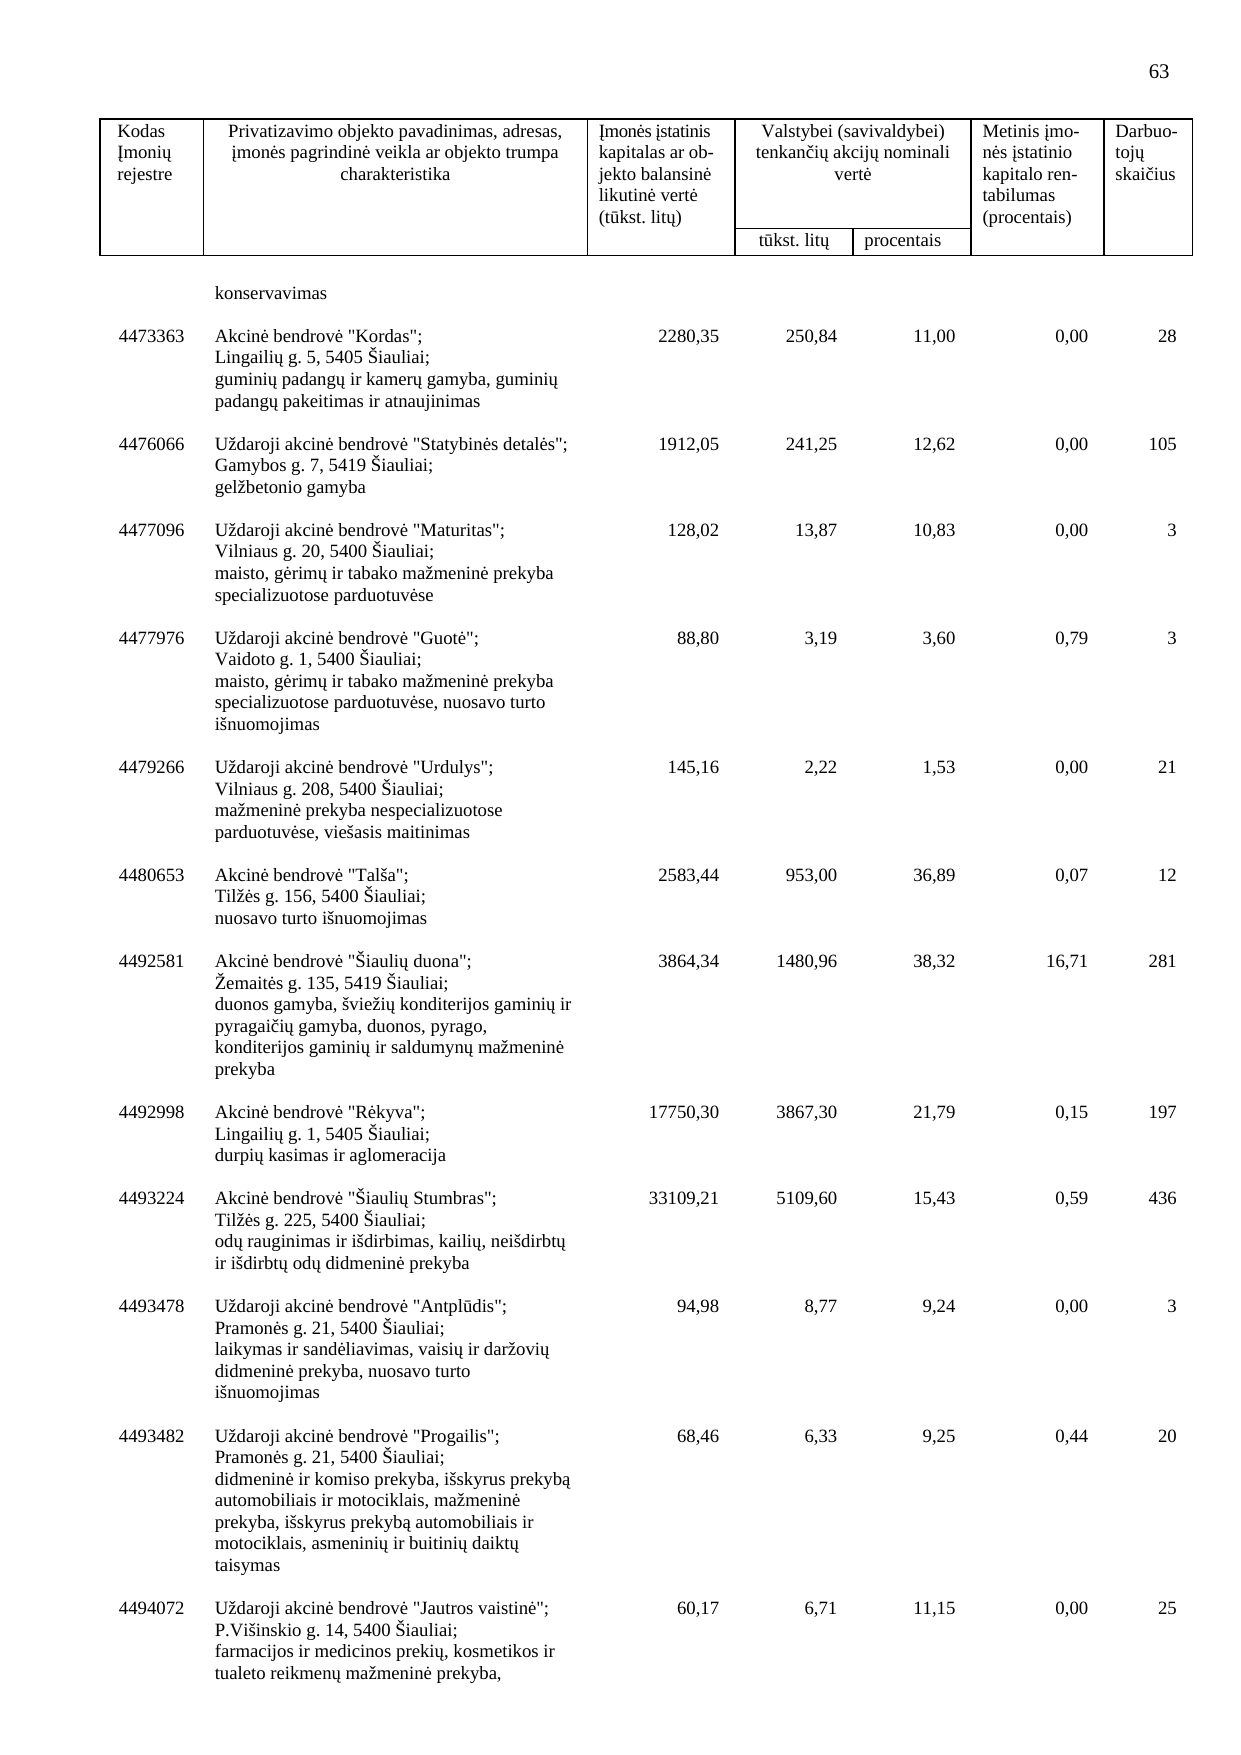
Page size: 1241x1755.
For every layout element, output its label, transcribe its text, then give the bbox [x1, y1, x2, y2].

table_cell [972, 228, 1103, 254]
table_cell Uždaroji akcinė bendrovė "Urdulys"; Vilniaus g. 208, 5400 Šiauliai; mažmeninė prekyba nespecializuotose parduotuvėse, viešasis maitinimas [203, 756, 587, 864]
table_cell 145,16 [587, 756, 735, 864]
table_cell 2583,44 [587, 864, 735, 950]
table_cell 0,59 [971, 1187, 1104, 1295]
table_cell 197 [1104, 1101, 1192, 1187]
table_cell [100, 282, 203, 325]
table_cell 4479266 [100, 756, 203, 864]
table_cell [971, 282, 1104, 325]
table_cell 33109,21 [587, 1187, 735, 1295]
table_cell 60,17 [587, 1597, 735, 1683]
table_cell 250,84 [735, 325, 853, 433]
table_cell 36,89 [853, 864, 971, 950]
table_cell 0,00 [971, 1295, 1104, 1424]
table_header Įmonės įstatinis kapitalas ar ob-jekto balansinė likutinė vertė (tūkst. litų) [588, 120, 734, 227]
table_cell 6,71 [735, 1597, 853, 1683]
table_cell 4473363 [100, 325, 203, 433]
table_cell 4492581 [100, 950, 203, 1101]
table_cell Uždaroji akcinė bendrovė "Guotė"; Vaidoto g. 1, 5400 Šiauliai; maisto, gėrimų ir tabako mažmeninė prekyba specializuotose parduotuvėse, nuosavo turto išnuomojimas [203, 627, 587, 756]
table_cell 128,02 [587, 519, 735, 627]
table_cell 8,77 [735, 1295, 853, 1424]
table_cell 241,25 [735, 433, 853, 519]
table_cell 88,80 [587, 627, 735, 756]
table_cell [204, 228, 587, 254]
table_cell 21 [1104, 756, 1192, 864]
table_cell 11,15 [853, 1597, 971, 1683]
table_cell 0,79 [971, 627, 1104, 756]
table_cell 5109,60 [735, 1187, 853, 1295]
table_cell 3 [1104, 627, 1192, 756]
table_header Privatizavimo objekto pavadinimas, adresas, įmonės pagrindinė veikla ar objekto trumpa charakteristika [204, 120, 587, 227]
table_cell 4476066 [100, 433, 203, 519]
table_cell Akcinė bendrovė "Rėkyva"; Lingailių g. 1, 5405 Šiauliai; durpių kasimas ir aglomeracija [203, 1101, 587, 1187]
table_cell Akcinė bendrovė "Talša"; Tilžės g. 156, 5400 Šiauliai; nuosavo turto išnuomojimas [203, 864, 587, 950]
table_cell 10,83 [853, 519, 971, 627]
table_cell [1104, 282, 1192, 325]
table_cell Uždaroji akcinė bendrovė "Jautros vaistinė"; P.Višinskio g. 14, 5400 Šiauliai; farmacijos ir medicinos prekių, kosmetikos ir tualeto reikmenų mažmeninė prekyba, [203, 1597, 587, 1683]
table_cell 28 [1104, 325, 1192, 433]
table_cell 0,00 [971, 756, 1104, 864]
table_cell 6,33 [735, 1425, 853, 1597]
table_cell 15,43 [853, 1187, 971, 1295]
table_cell 16,71 [971, 950, 1104, 1101]
table_cell Uždaroji akcinė bendrovė "Statybinės detalės"; Gamybos g. 7, 5419 Šiauliai; gelžbetonio gamyba [203, 433, 587, 519]
table_cell 12,62 [853, 433, 971, 519]
table_cell Akcinė bendrovė "Kordas"; Lingailių g. 5, 5405 Šiauliai; guminių padangų ir kamerų gamyba, guminių padangų pakeitimas ir atnaujinimas [203, 325, 587, 433]
table_cell 3 [1104, 1295, 1192, 1424]
table_cell procentais [854, 229, 970, 254]
table_cell 4493482 [100, 1425, 203, 1597]
table_cell 11,00 [853, 325, 971, 433]
table_cell [203, 256, 587, 282]
table_cell Uždaroji akcinė bendrovė "Antplūdis"; Pramonės g. 21, 5400 Šiauliai; laikymas ir sandėliavimas, vaisių ir daržovių didmeninė prekyba, nuosavo turto išnuomojimas [203, 1295, 587, 1424]
table_cell 0,07 [971, 864, 1104, 950]
table_cell 281 [1104, 950, 1192, 1101]
table_cell 68,46 [587, 1425, 735, 1597]
table_cell 0,44 [971, 1425, 1104, 1597]
table_header Valstybei (savivaldybei) tenkančių akcijų nominali vertė [736, 120, 970, 227]
table_cell 38,32 [853, 950, 971, 1101]
table_cell [100, 256, 203, 282]
table_cell [735, 256, 853, 282]
table_cell 3864,34 [587, 950, 735, 1101]
table_cell 0,15 [971, 1101, 1104, 1187]
table_cell 0,00 [971, 519, 1104, 627]
table_header Kodas Įmonių rejestre [101, 120, 203, 227]
table_cell Akcinė bendrovė "Šiaulių duona"; Žemaitės g. 135, 5419 Šiauliai; duonos gamyba, šviežių konditerijos gaminių ir pyragaičių gamyba, duonos, pyrago, konditerijos gaminių ir saldumynų mažmeninė prekyba [203, 950, 587, 1101]
table_cell 4493224 [100, 1187, 203, 1295]
table_cell 21,79 [853, 1101, 971, 1187]
table_cell tūkst. litų [736, 229, 852, 254]
table_cell 1912,05 [587, 433, 735, 519]
table_cell 436 [1104, 1187, 1192, 1295]
table_cell 0,00 [971, 1597, 1104, 1683]
table_cell 0,00 [971, 325, 1104, 433]
table_cell [587, 256, 735, 282]
table_cell 3,60 [853, 627, 971, 756]
table_cell Uždaroji akcinė bendrovė "Maturitas"; Vilniaus g. 20, 5400 Šiauliai; maisto, gėrimų ir tabako mažmeninė prekyba specializuotose parduotuvėse [203, 519, 587, 627]
table_cell 94,98 [587, 1295, 735, 1424]
table_cell 2280,35 [587, 325, 735, 433]
table_cell Akcinė bendrovė "Šiaulių Stumbras"; Tilžės g. 225, 5400 Šiauliai; odų rauginimas ir išdirbimas, kailių, neišdirbtų ir išdirbtų odų didmeninė prekyba [203, 1187, 587, 1295]
table_cell 1480,96 [735, 950, 853, 1101]
table_cell [101, 228, 203, 254]
table_cell 953,00 [735, 864, 853, 950]
table_cell 3,19 [735, 627, 853, 756]
table_cell 3867,30 [735, 1101, 853, 1187]
table_header Darbuo-tojų skaičius [1105, 120, 1192, 227]
table_cell 4493478 [100, 1295, 203, 1424]
table_cell 13,87 [735, 519, 853, 627]
table_cell Uždaroji akcinė bendrovė "Progailis"; Pramonės g. 21, 5400 Šiauliai; didmeninė ir komiso prekyba, išskyrus prekybą automobiliais ir motociklais, mažmeninė prekyba, išskyrus prekybą automobiliais ir motociklais, asmeninių ir buitinių daiktų taisymas [203, 1425, 587, 1597]
table_cell konservavimas [203, 282, 587, 325]
table_cell 4494072 [100, 1597, 203, 1683]
table_cell 4480653 [100, 864, 203, 950]
table_cell [587, 282, 735, 325]
table_cell [853, 256, 971, 282]
table_cell [971, 256, 1104, 282]
table_cell 17750,30 [587, 1101, 735, 1187]
table_cell [735, 282, 853, 325]
table_cell 1,53 [853, 756, 971, 864]
table_cell 25 [1104, 1597, 1192, 1683]
table_cell 4477976 [100, 627, 203, 756]
table_cell [1104, 256, 1192, 282]
table_header Metinis įmo-nės įstatinio kapitalo ren-tabilumas (procentais) [972, 120, 1103, 227]
table_cell 2,22 [735, 756, 853, 864]
table_cell [588, 228, 734, 254]
table_cell 0,00 [971, 433, 1104, 519]
table_cell 3 [1104, 519, 1192, 627]
table_cell [853, 282, 971, 325]
table_cell 4492998 [100, 1101, 203, 1187]
table_cell 4477096 [100, 519, 203, 627]
table_cell 12 [1104, 864, 1192, 950]
table_cell 9,25 [853, 1425, 971, 1597]
table_cell 105 [1104, 433, 1192, 519]
table_cell 9,24 [853, 1295, 971, 1424]
table_cell 20 [1104, 1425, 1192, 1597]
table_cell [1105, 228, 1192, 254]
